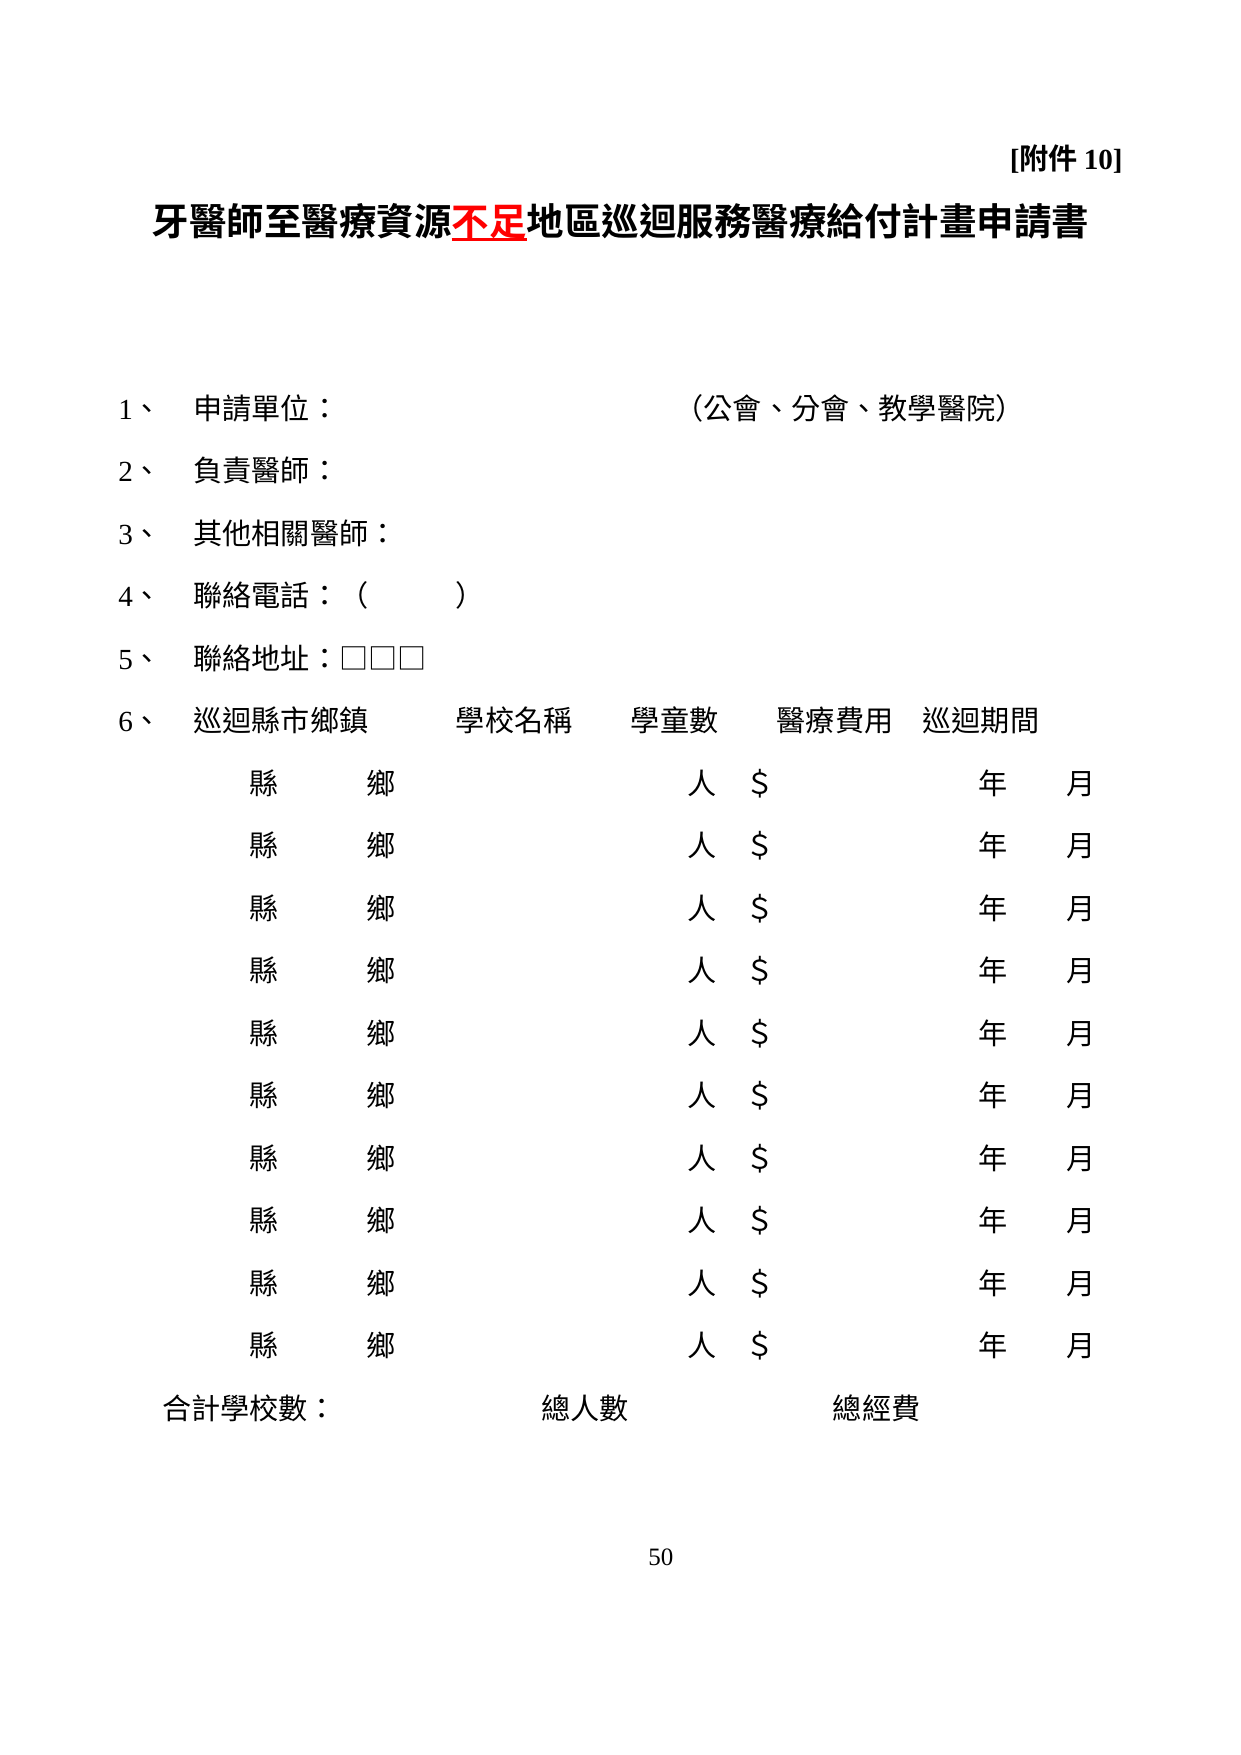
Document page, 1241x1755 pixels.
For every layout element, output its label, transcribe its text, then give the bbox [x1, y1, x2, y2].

text 縣 鄉 人 ＄ 年 月 [118, 1240, 1190, 1302]
text 縣 鄉 人 ＄ 年 月 [118, 1302, 1190, 1365]
text 縣 鄉 人 ＄ 年 月 [118, 927, 1190, 990]
text 縣 鄉 人 ＄ 年 月 [118, 740, 1190, 802]
list 負責醫師： [118, 427, 1122, 490]
list 申請單位： （公會、分會、教學醫院） [118, 365, 1122, 427]
list 巡迴縣市鄉鎮 學校名稱 學童數 醫療費用 巡迴期間 [118, 677, 1122, 740]
text 50 [631, 1542, 690, 1571]
text [附件10] [118, 115, 1122, 177]
text 縣 鄉 人 ＄ 年 月 [118, 1177, 1190, 1240]
text 縣 鄉 人 ＄ 年 月 [118, 990, 1190, 1052]
text 縣 鄉 人 ＄ 年 月 [118, 1115, 1190, 1177]
text 合計學校數： 總人數 總經費 [118, 1365, 1190, 1427]
list 聯絡地址：□□□ [118, 615, 1122, 677]
text 縣 鄉 人 ＄ 年 月 [118, 1052, 1190, 1115]
text 縣 鄉 人 ＄ 年 月 [118, 865, 1190, 927]
list 聯絡電話：（ ） [118, 552, 1122, 615]
text 牙醫師至醫療資源不足地區巡迴服務醫療給付計畫申請書 [118, 177, 1122, 240]
list 其他相關醫師： [118, 490, 1122, 552]
text 縣 鄉 人 ＄ 年 月 [118, 802, 1190, 865]
